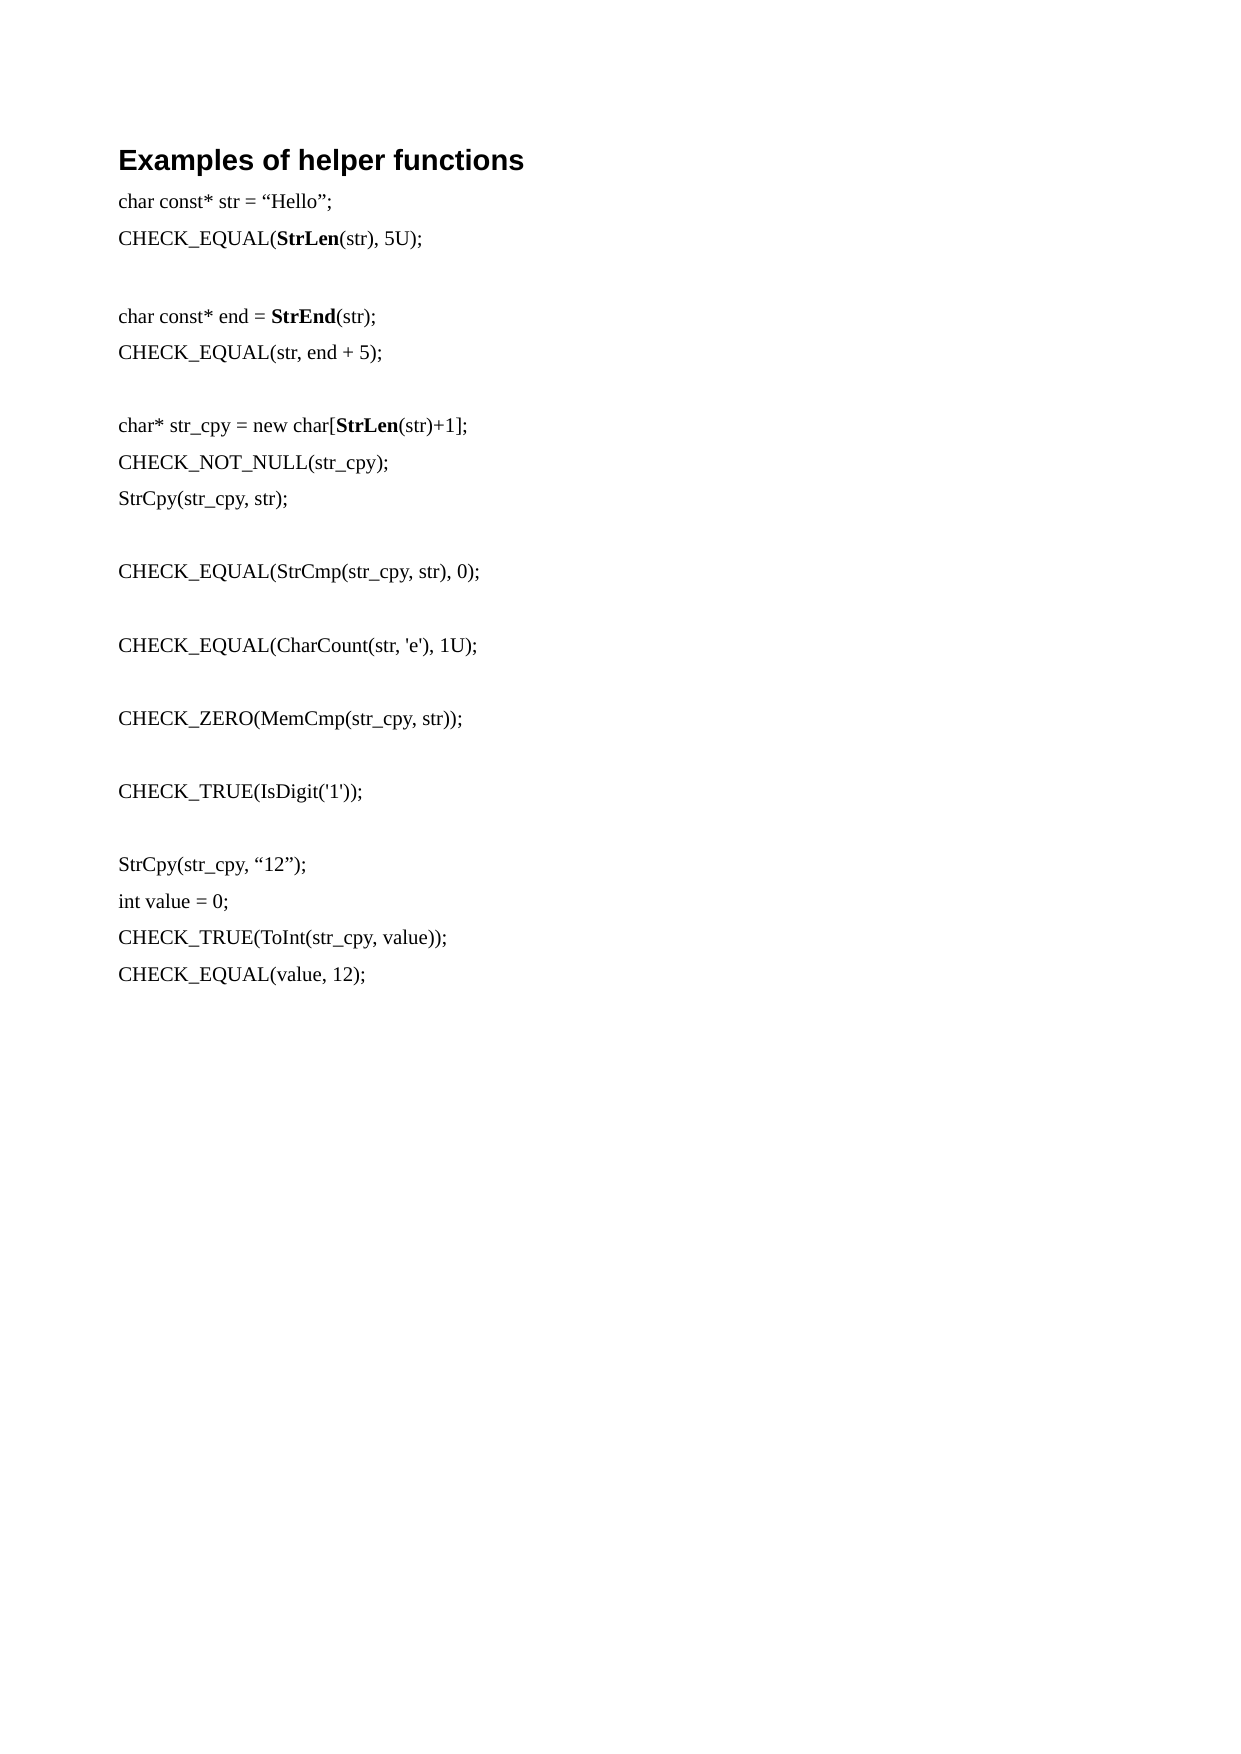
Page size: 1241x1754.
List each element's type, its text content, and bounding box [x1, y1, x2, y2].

text CHECK_ZERO(MemCmp(str_cpy, str)); [118, 706, 1122, 730]
text StrCpy(str_cpy, str); [118, 486, 1122, 510]
text CHECK_EQUAL(CharCount(str, 'e'), 1U); [118, 633, 1122, 657]
subtitle Examples of helper functions [118, 143, 1122, 177]
text StrCpy(str_cpy, “12”); [118, 852, 1122, 876]
text CHECK_EQUAL(value, 12); [118, 962, 1122, 986]
text CHECK_NOT_NULL(str_cpy); [118, 450, 1122, 474]
text char const* end = StrEnd(str); [118, 303, 1122, 328]
text CHECK_TRUE(ToInt(str_cpy, value)); [118, 925, 1122, 949]
text CHECK_EQUAL(StrLen(str), 5U); [118, 226, 1122, 250]
text CHECK_TRUE(IsDigit('1')); [118, 779, 1122, 803]
text CHECK_EQUAL(StrCmp(str_cpy, str), 0); [118, 559, 1122, 583]
text char const* str = “Hello”; [118, 189, 1122, 213]
text CHECK_EQUAL(str, end + 5); [118, 340, 1122, 364]
text char* str_cpy = new char[StrLen(str)+1]; [118, 413, 1122, 437]
text int value = 0; [118, 888, 1122, 913]
